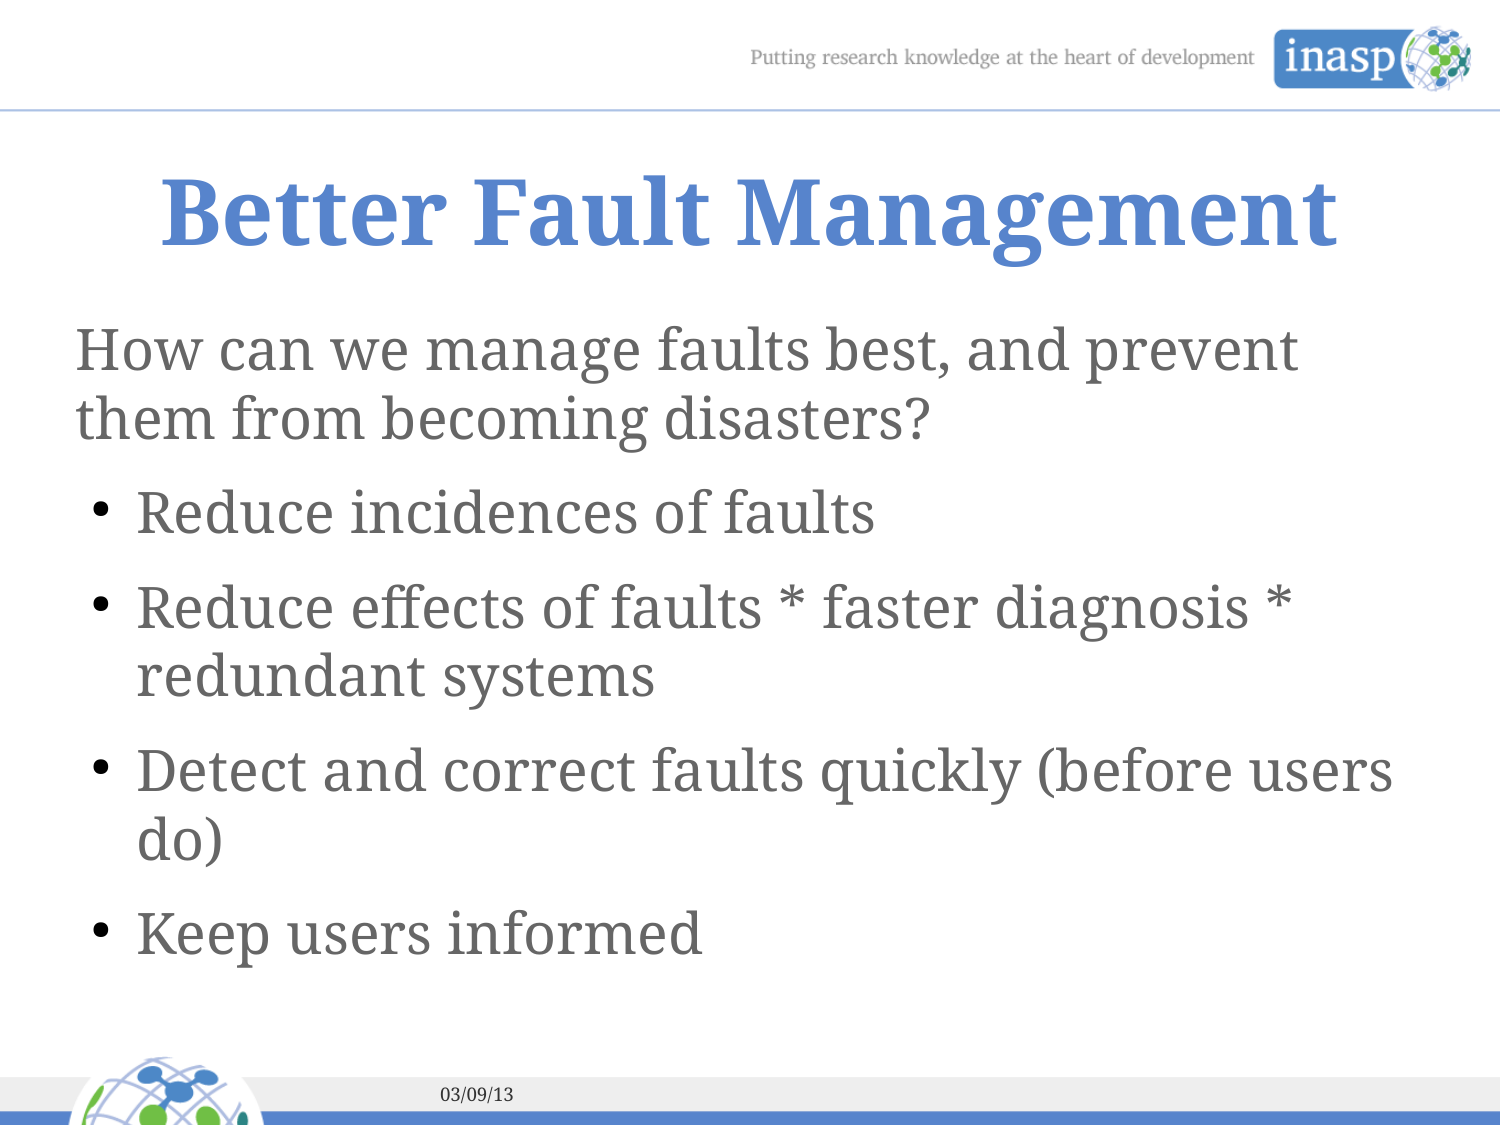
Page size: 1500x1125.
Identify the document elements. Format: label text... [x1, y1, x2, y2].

list How can we manage faults best, and prevent them from becoming disasters? Reduce incidences of faults Reduce effects of faults * faster diagnosis * redundant systems Detect and correct faults quickly (before users do) Keep users informed [75, 313, 1426, 967]
title Better Fault Management [75, 129, 1426, 313]
picture [0, 0, 1500, 1125]
